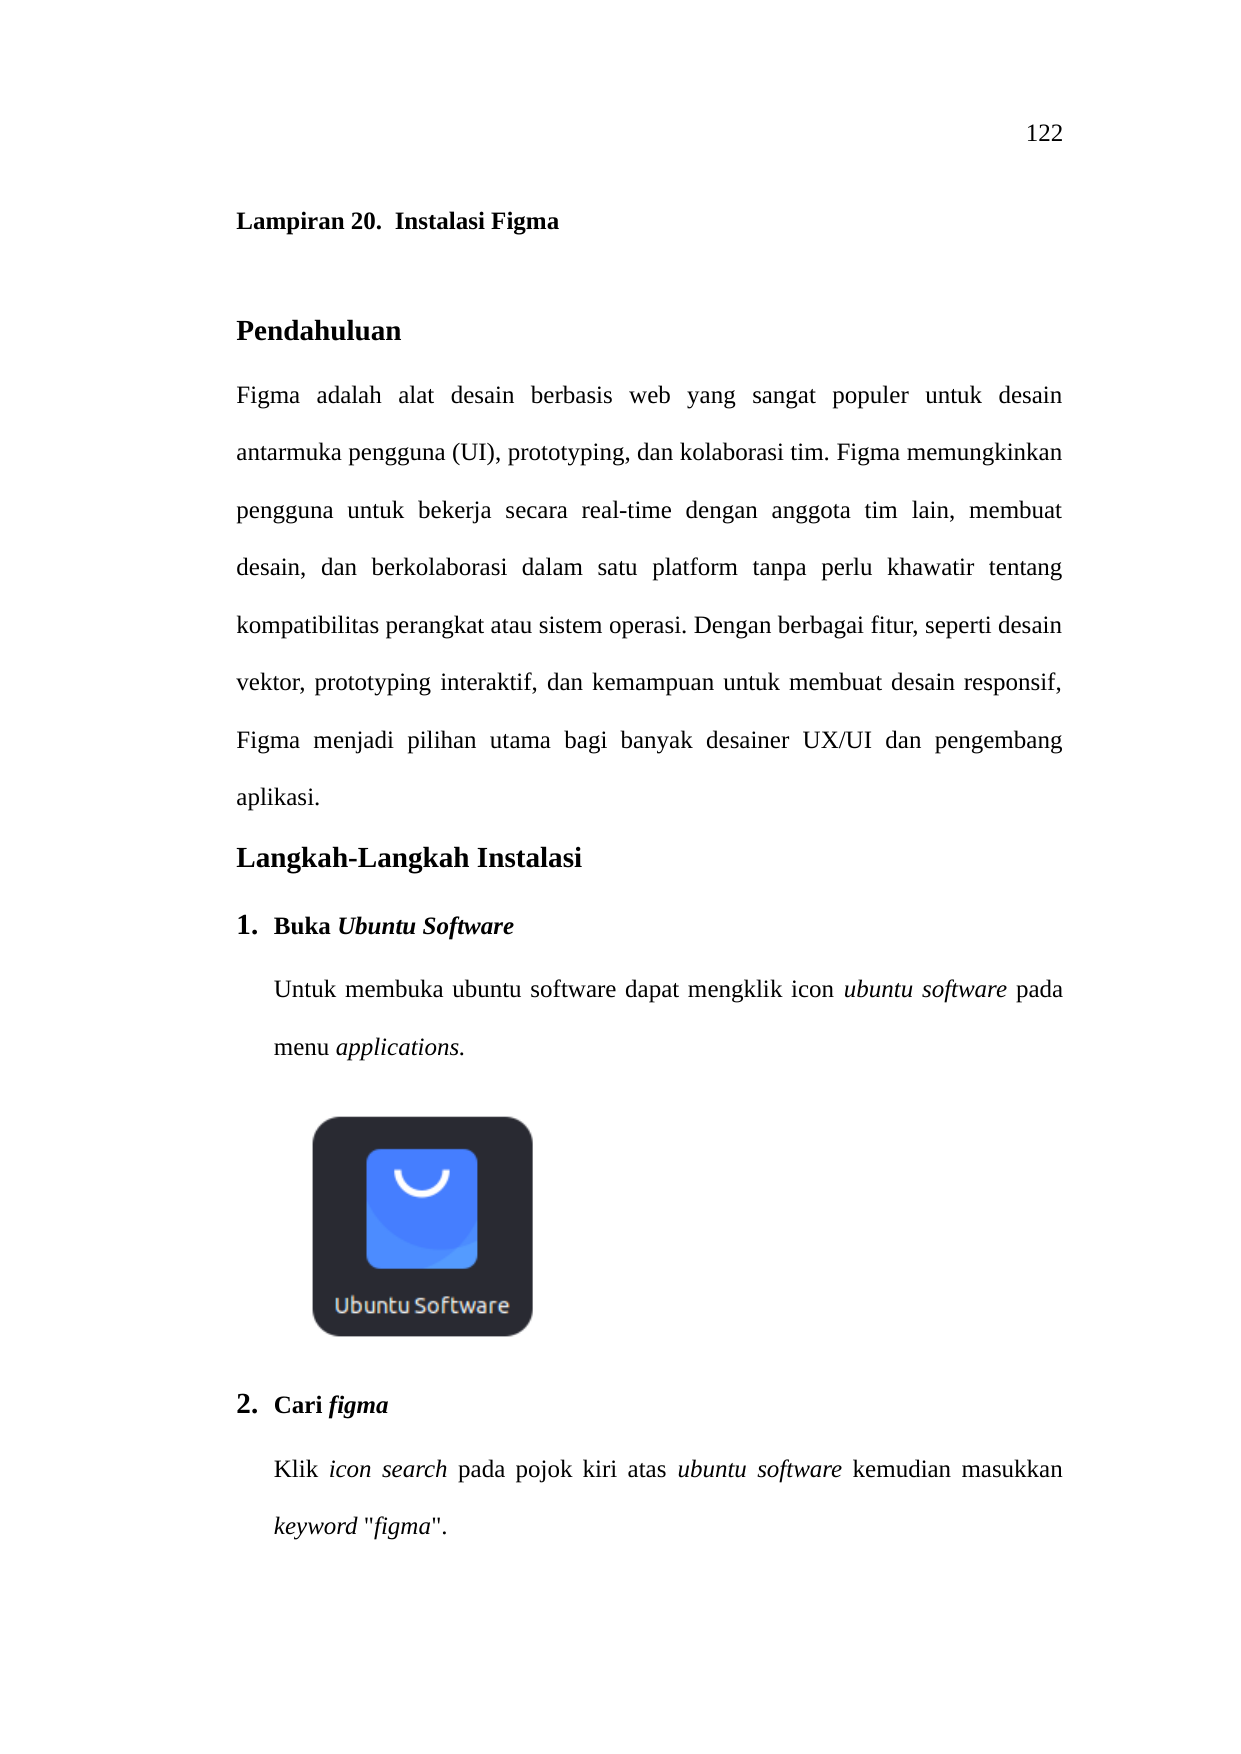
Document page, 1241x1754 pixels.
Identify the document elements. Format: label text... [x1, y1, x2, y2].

text Langkah-Langkah Instalasi [236, 840, 1063, 873]
text Figma adalah alat desain berbasis web yang sangat populer untuk desain antarmuka pengguna (UI), prototyping, dan kolaborasi tim. Figma memungkinkan pengguna untuk bekerja secara real-time dengan anggota tim lain, membuat desain, dan berkolaborasi dalam satu platform tanpa perlu khawatir tentang kompatibilitas perangkat atau sistem operasi. Dengan berbagai fitur, seperti desain vektor, prototyping interaktif, dan kemampuan untuk membuat desain responsif, Figma menjadi pilihan utama bagi banyak desainer UX/UI dan pengembang aplikasi. [236, 380, 1063, 811]
list Klik icon search pada pojok kiri atas ubuntu software kemudian masukkan keyword "figma". [236, 1454, 1063, 1540]
list Untuk membuka ubuntu software dapat mengklik icon ubuntu software pada menu applications. [236, 974, 1063, 1060]
picture [276, 1092, 573, 1355]
text Pendahuluan [236, 313, 1063, 346]
list Cari figma [236, 1387, 1063, 1420]
list Buka Ubuntu Software [236, 907, 1063, 941]
subtitle Instalasi Figma [236, 206, 1063, 235]
